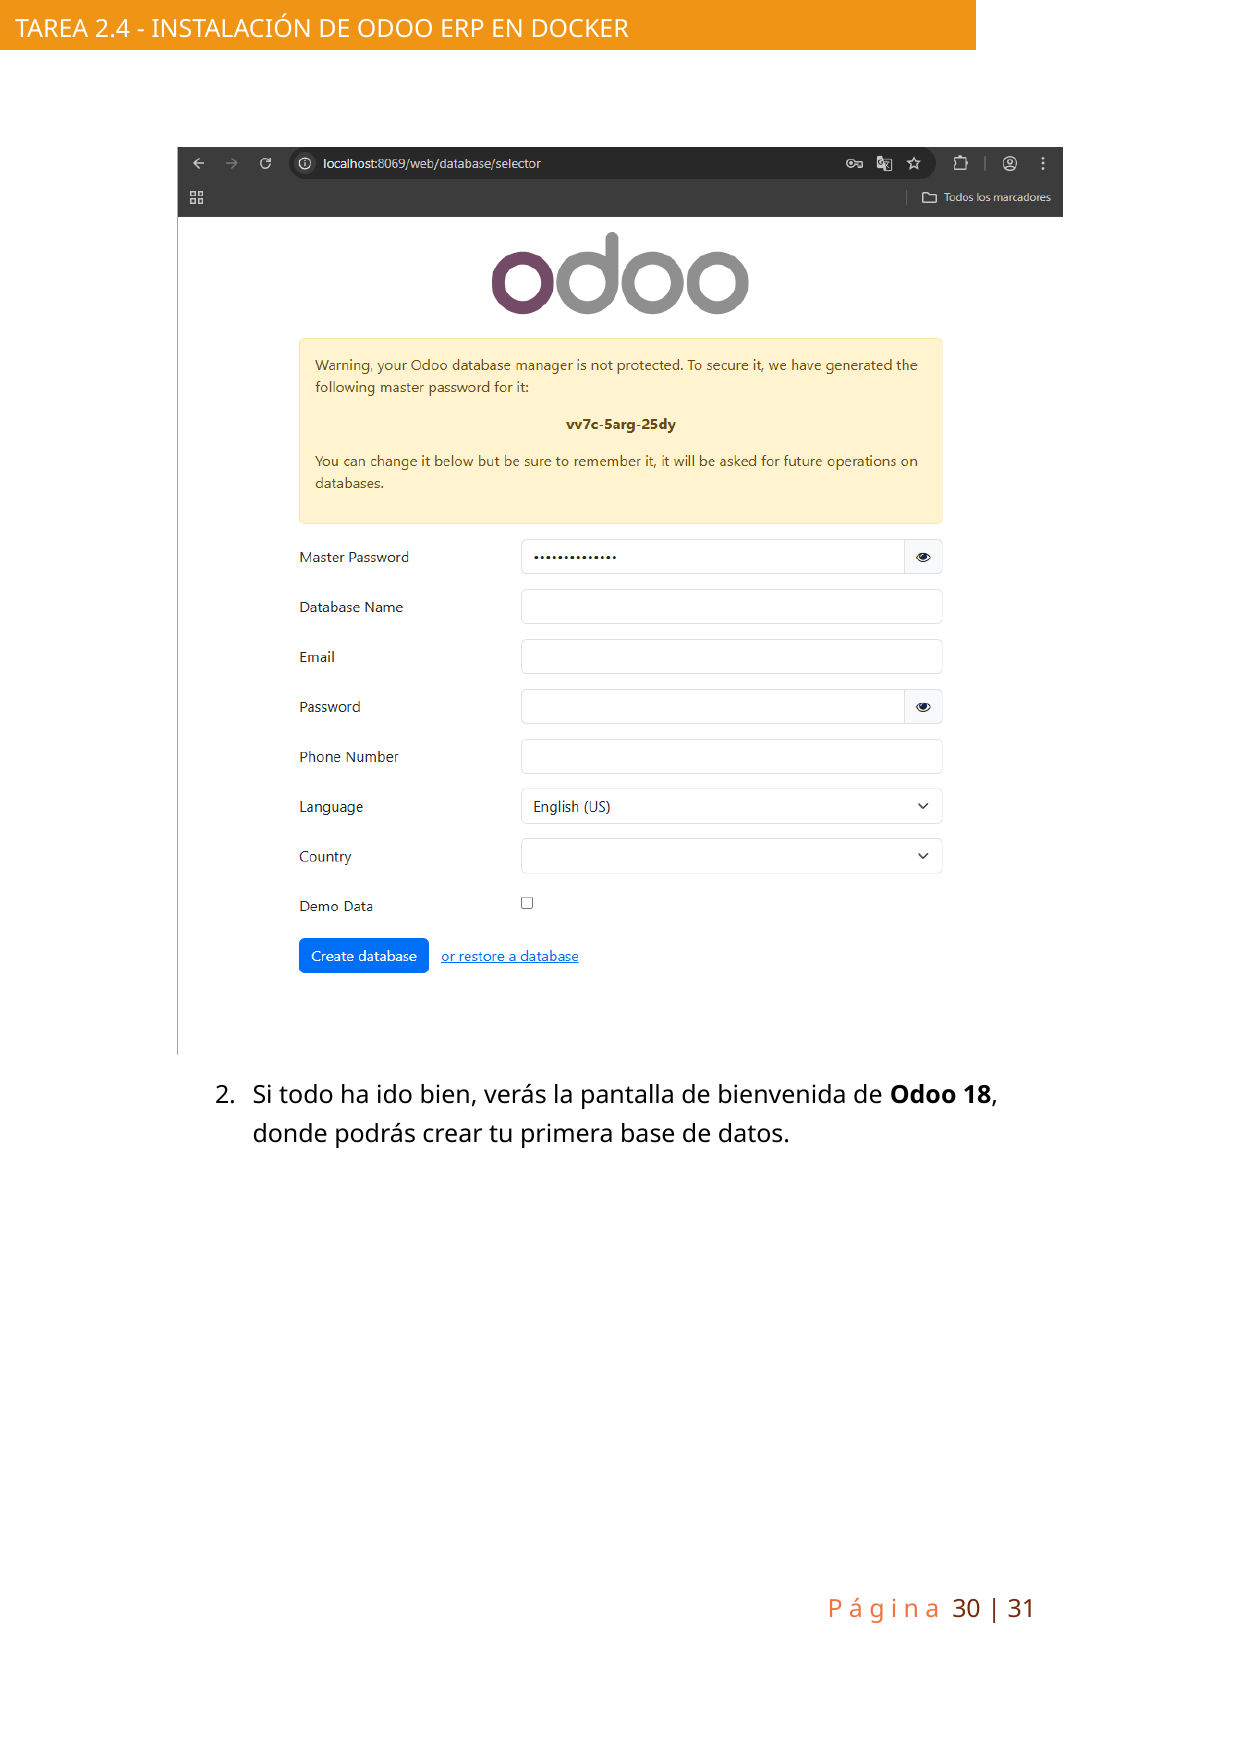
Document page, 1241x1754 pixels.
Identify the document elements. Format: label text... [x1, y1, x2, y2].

list Si todo ha ido bien, verás la pantalla de bienvenida de Odoo 18, donde podrás crear tu primera base de datos. [215, 1076, 1063, 1150]
